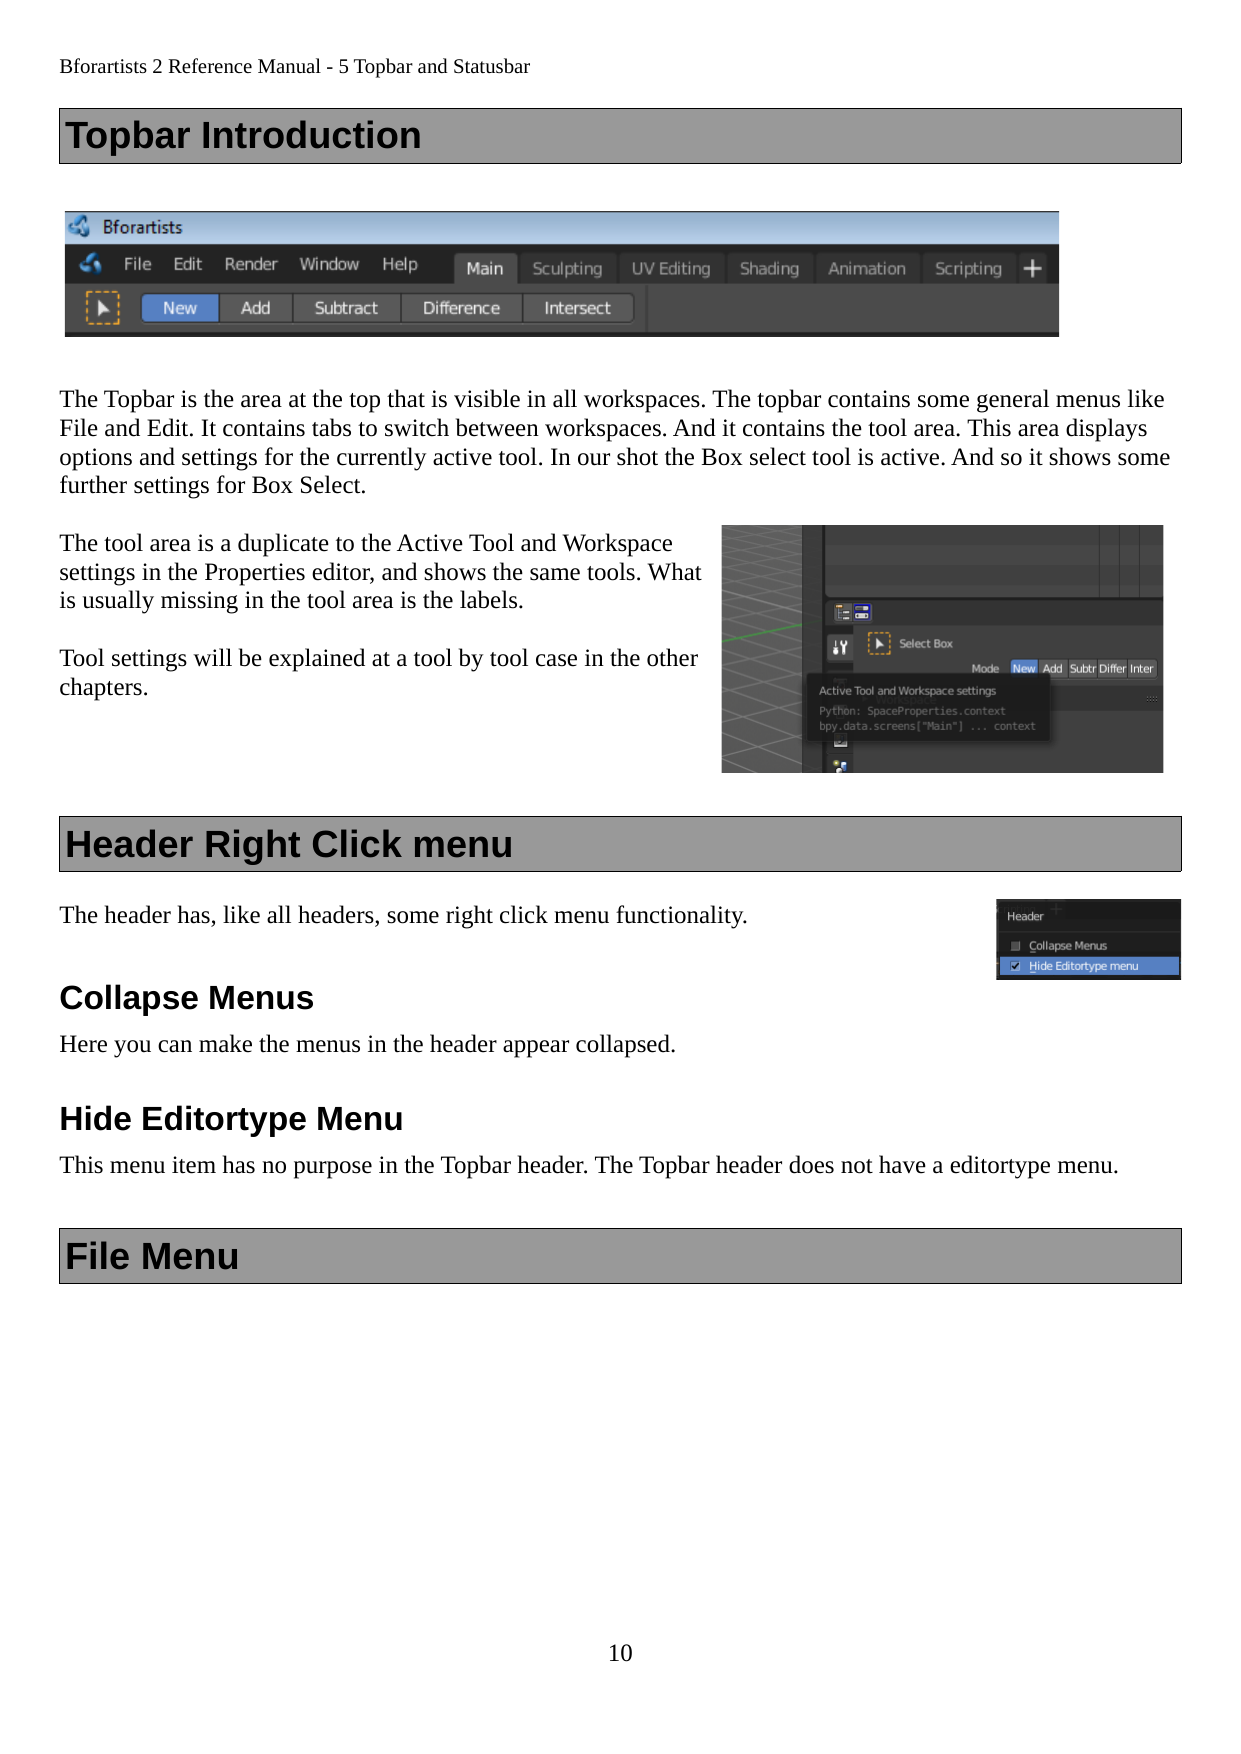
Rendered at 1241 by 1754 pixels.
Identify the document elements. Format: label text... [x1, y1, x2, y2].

subtitle Hide Editortype Menu [59, 1099, 1181, 1138]
picture [721, 525, 1164, 773]
table_header Topbar Introduction [60, 109, 1181, 163]
text Here you can make the menus in the header appear collapsed. [59, 1029, 1181, 1058]
picture [64, 211, 1060, 337]
table_header Header Right Click menu [60, 817, 1181, 871]
subtitle Collapse Menus [59, 978, 1181, 1017]
picture [996, 899, 1182, 980]
table_header File Menu [60, 1229, 1181, 1283]
text This menu item has no purpose in the Topbar header. The Topbar header does not have a editortype menu. [59, 1150, 1181, 1179]
list The tool area is a duplicate to the Active Tool and Workspace settings in the Properties editor, and shows the same tools. What is usually missing in the tool area is the labels. [59, 528, 721, 614]
list Tool settings will be explained at a tool by tool case in the other chapters. [59, 643, 721, 701]
list The Topbar is the area at the top that is visible in all workspaces. The topbar contains some general menus like File and Edit. It contains tabs to switch between workspaces. And it contains the tool area. This area displays options and settings for the currently active tool. In our shot the Box select tool is active. And so it shows some further settings for Box Select. [59, 384, 1181, 499]
text The header has, like all headers, some right click menu functionality. [59, 900, 996, 928]
